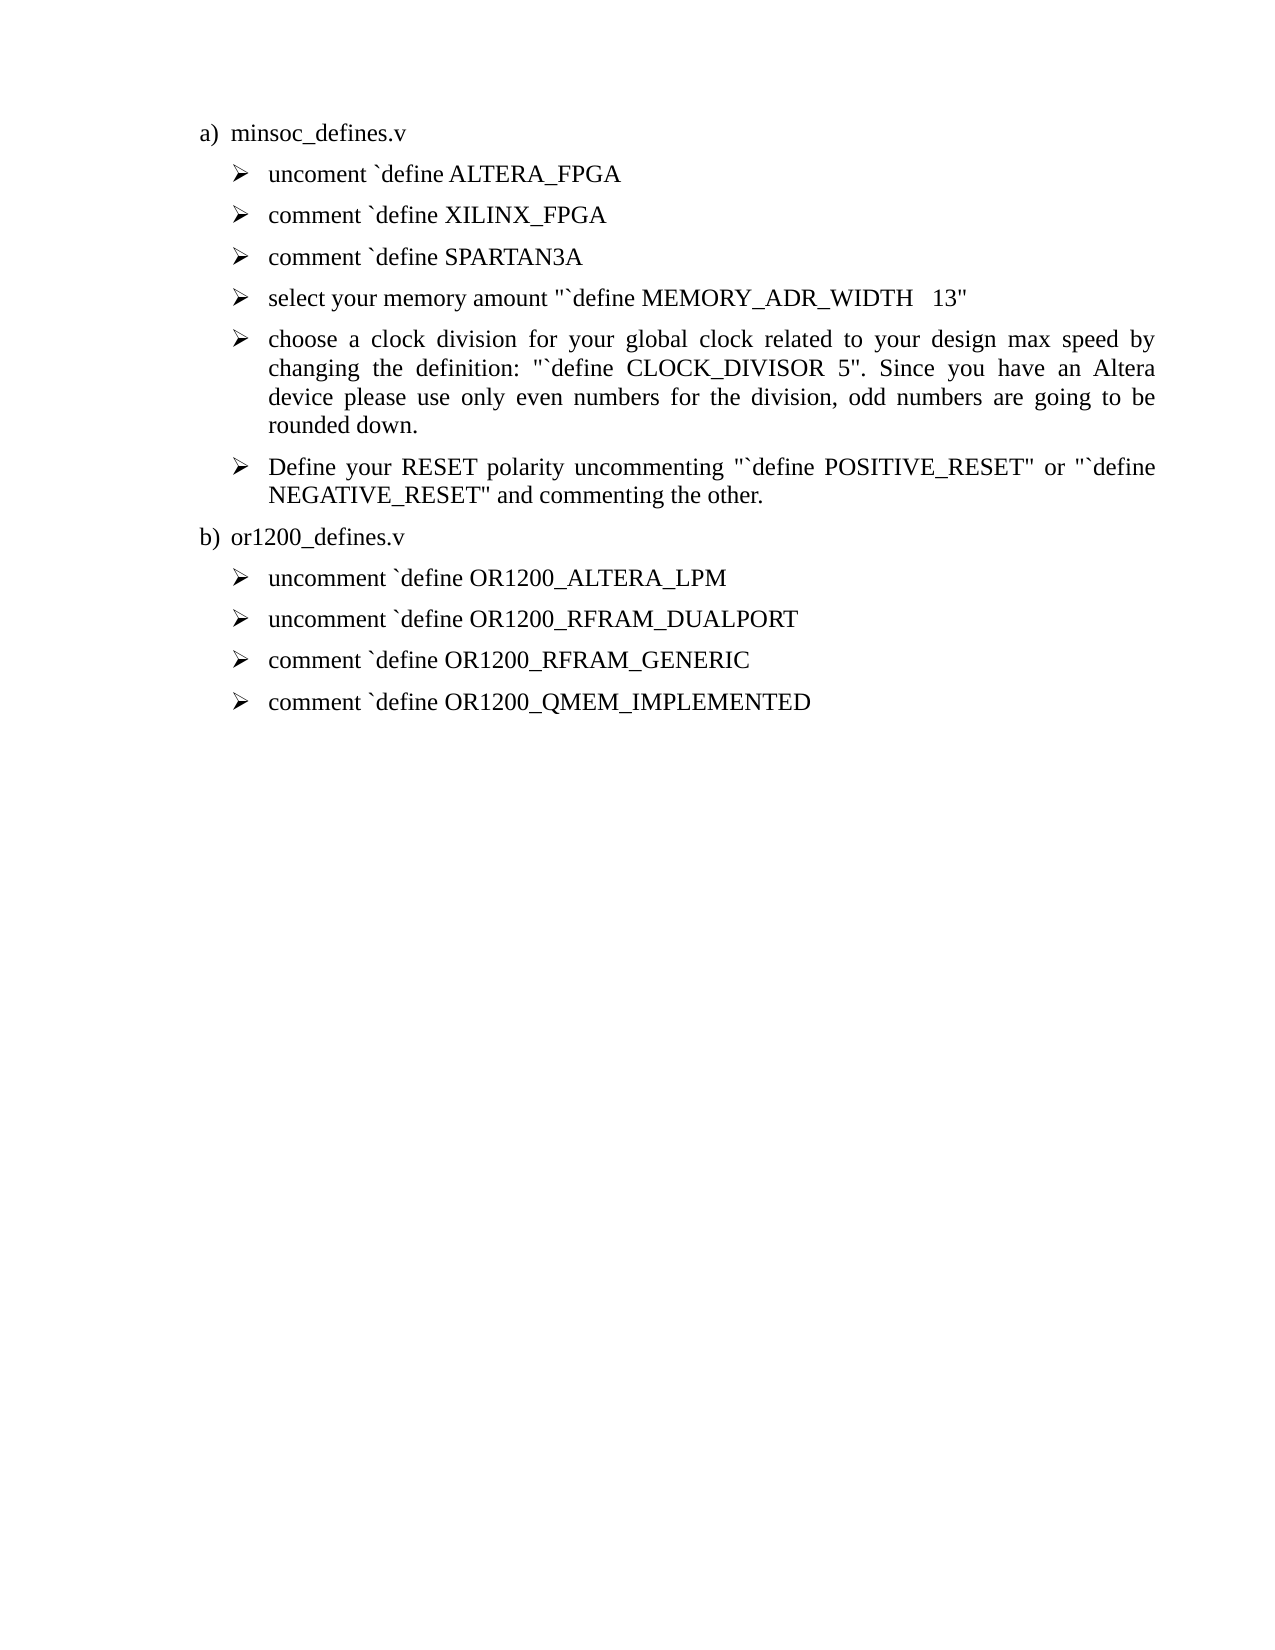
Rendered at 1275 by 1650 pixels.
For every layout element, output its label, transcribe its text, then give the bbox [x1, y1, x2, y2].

list comment `define SPARTAN3A [231, 242, 1157, 271]
list or1200_defines.v [193, 522, 1157, 551]
list uncomment `define OR1200_RFRAM_DUALPORT [231, 604, 1157, 633]
list comment `define OR1200_RFRAM_GENERIC [231, 646, 1157, 674]
list comment `define XILINX_FPGA [231, 201, 1157, 229]
list comment `define OR1200_QMEM_IMPLEMENTED [231, 687, 1157, 716]
list uncomment `define OR1200_ALTERA_LPM [231, 563, 1157, 592]
list choose a clock division for your global clock related to your design max speed by changing the definition: "`define CLOCK_DIVISOR 5". Since you have an Altera device please use only even numbers for the division, odd numbers are going to be rounded down. [231, 324, 1157, 439]
list select your memory amount "`define MEMORY_ADR_WIDTH 13" [231, 283, 1157, 312]
list uncoment `define ALTERA_FPGA [231, 159, 1157, 188]
list minsoc_defines.v [193, 118, 1157, 147]
list Define your RESET polarity uncommenting "`define POSITIVE_RESET" or "`define NEGATIVE_RESET" and commenting the other. [231, 452, 1157, 509]
